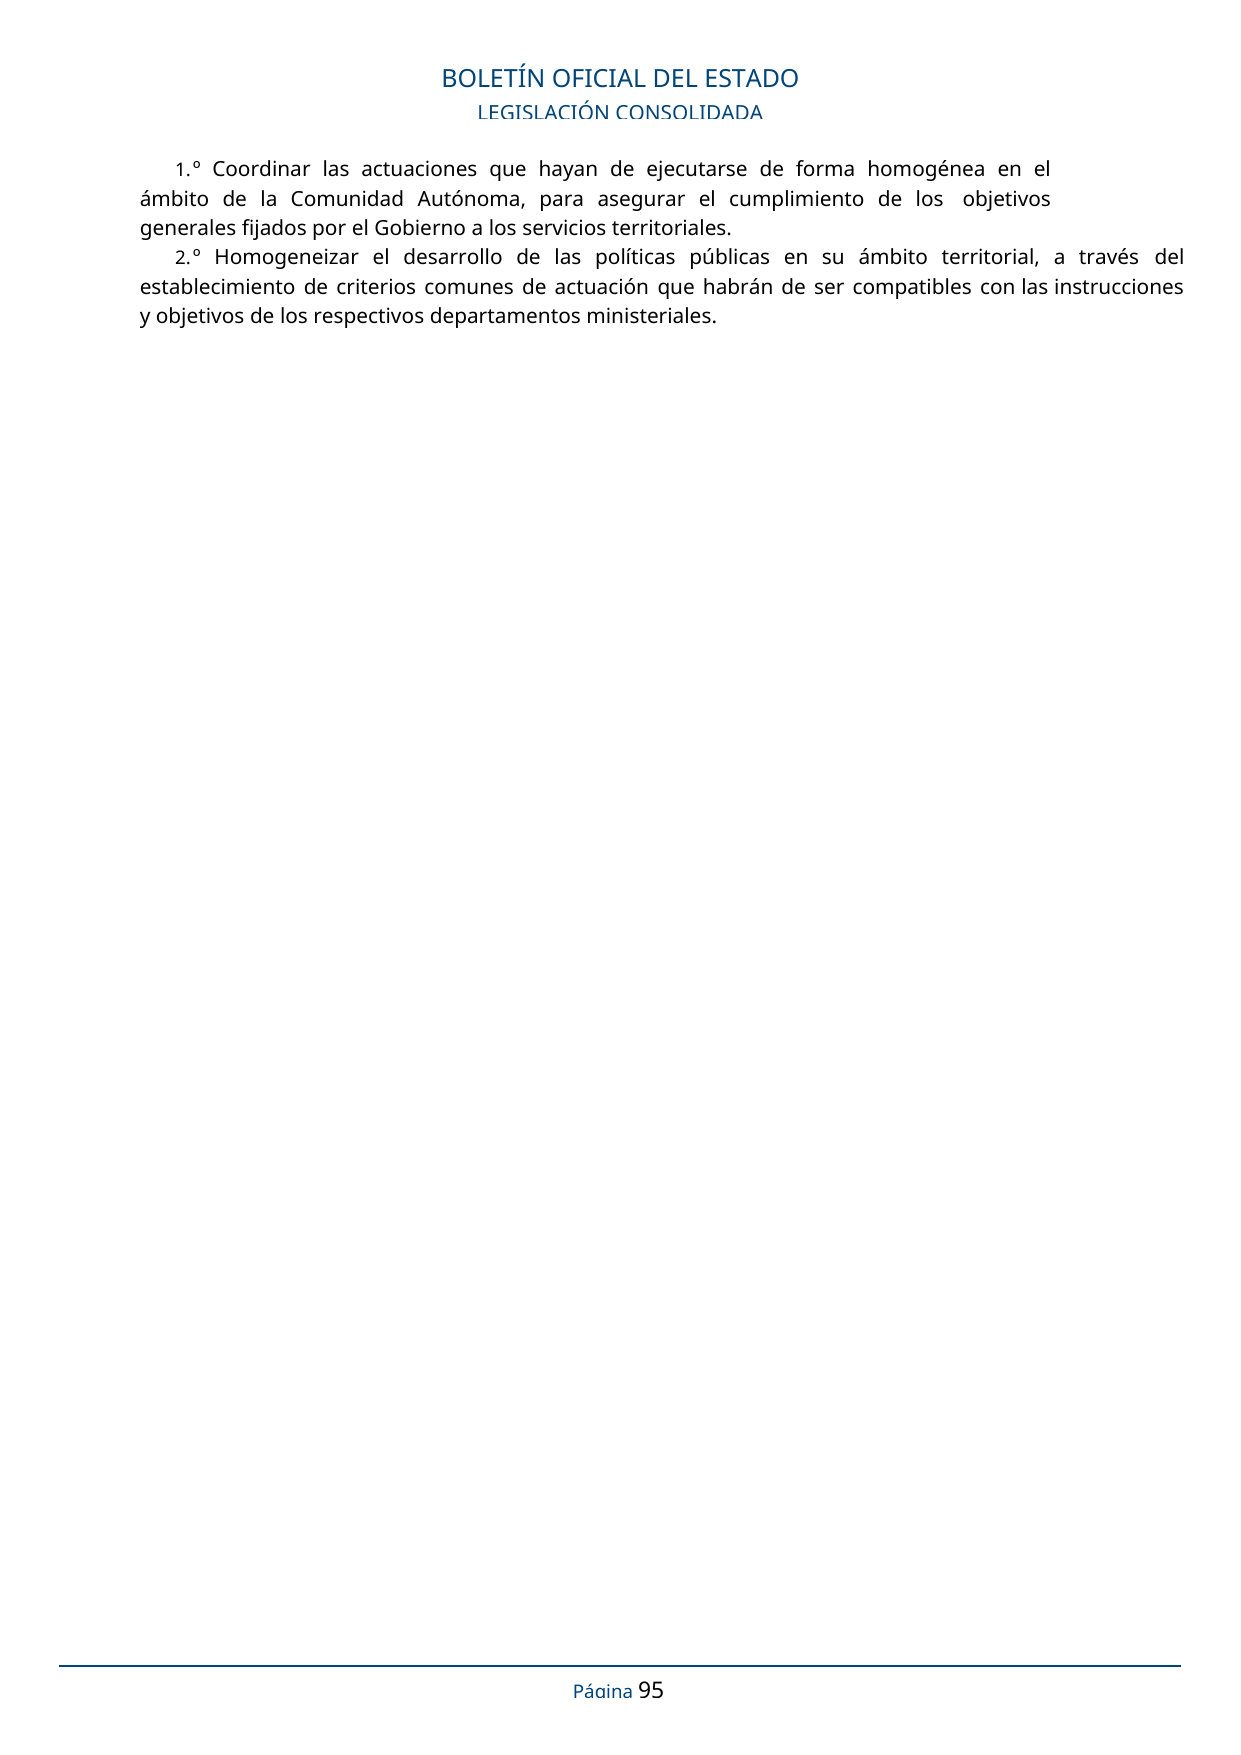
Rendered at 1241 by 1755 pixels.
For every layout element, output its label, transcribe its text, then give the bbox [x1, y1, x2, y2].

list º Homogeneizar el desarrollo de las políticas públicas en su ámbito territorial, a través del establecimiento de criterios comunes de actuación que habrán de ser compatibles con las instrucciones y objetivos de los respectivos departamentos ministeriales. [139, 242, 1184, 329]
list º Coordinar las actuaciones que hayan de ejecutarse de forma homogénea en el ámbito de la Comunidad Autónoma, para asegurar el cumplimiento de los objetivos generales fijados por el Gobierno a los servicios territoriales. [139, 154, 1052, 241]
